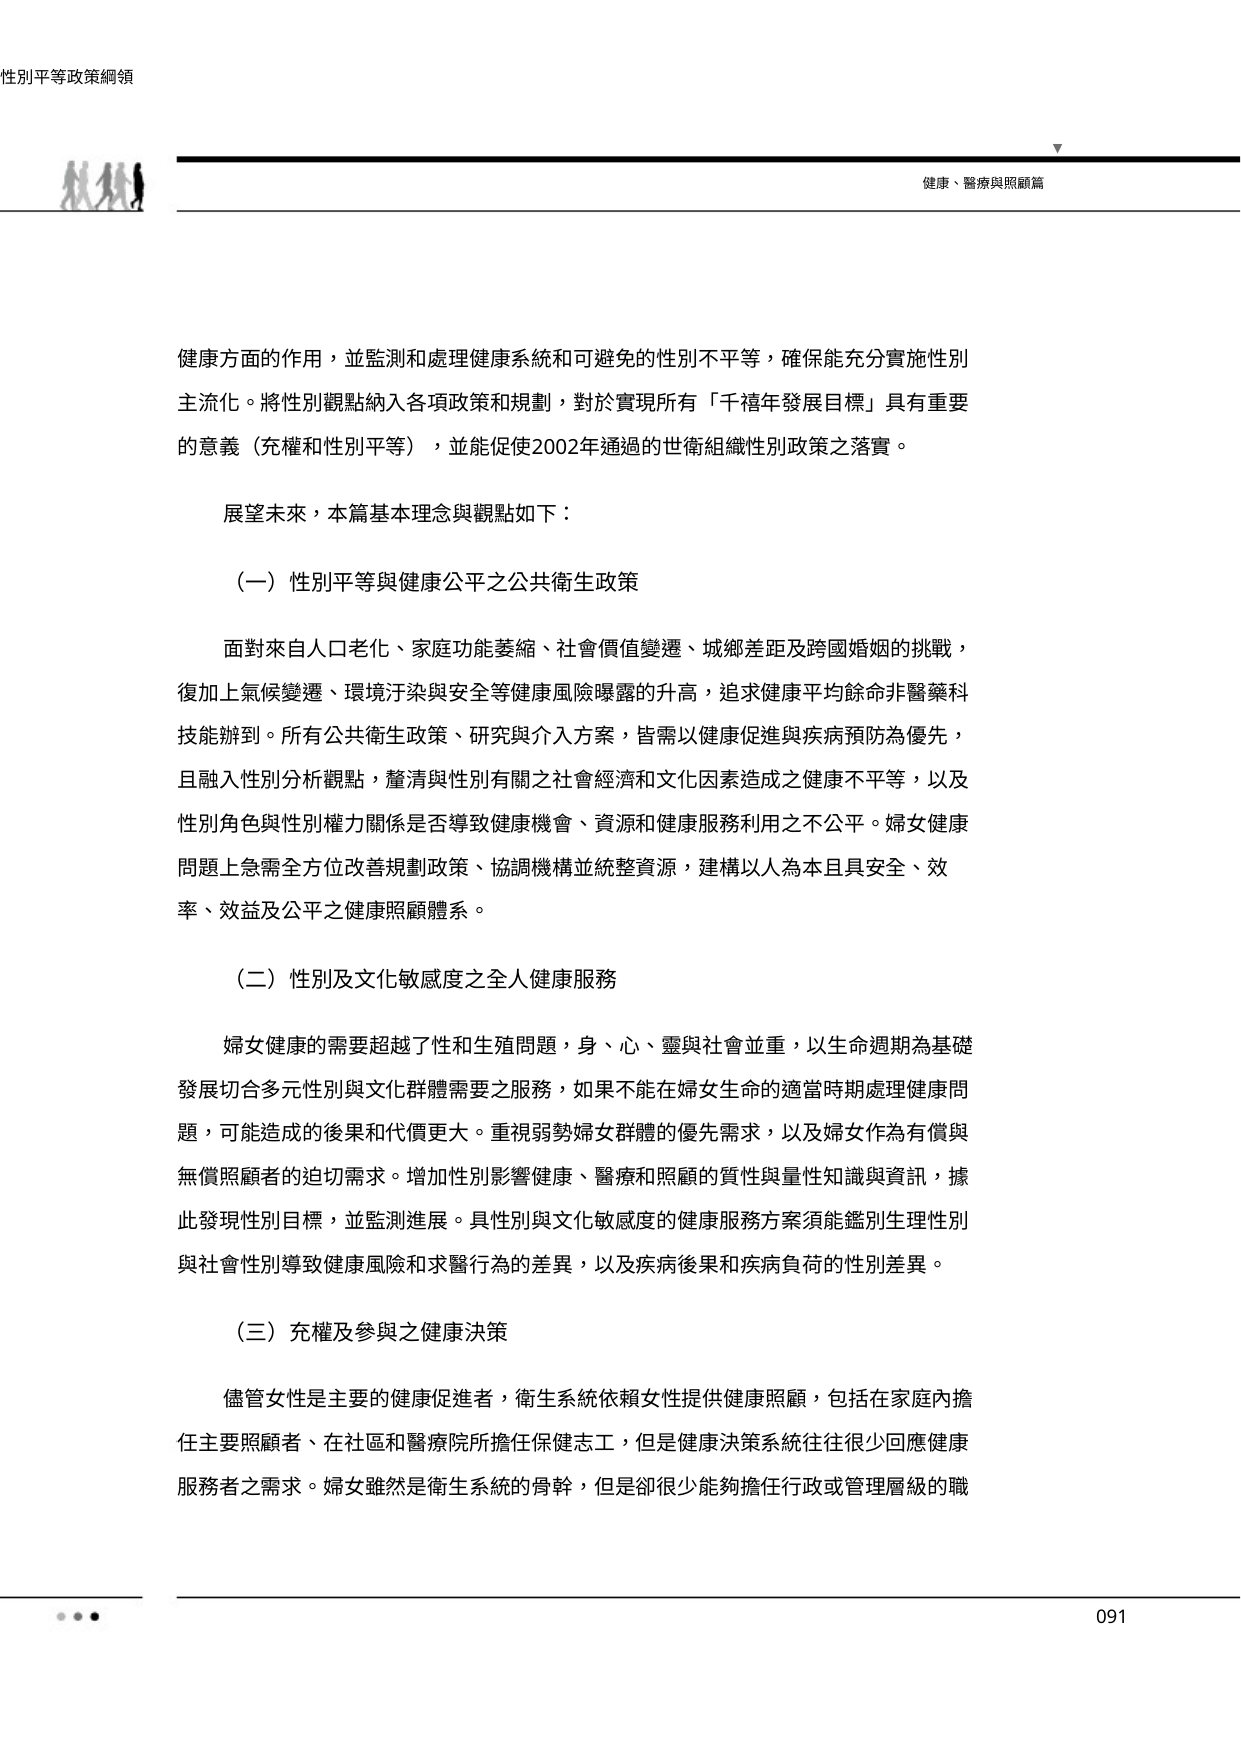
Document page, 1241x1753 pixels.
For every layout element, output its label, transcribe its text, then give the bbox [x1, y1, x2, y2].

text 面對來自人口老化、家庭功能萎縮、社會價值變遷、城鄉差距及跨國婚姻的挑戰， [223, 632, 1138, 662]
text 091 [1096, 1603, 1202, 1629]
text 主流化。將性別觀點納入各項政策和規劃，對於實現所有「千禧年發展目標」具有重要 [177, 386, 1137, 416]
text 復加上氣候變遷、環境汙染與安全等健康風險曝露的升高，追求健康平均餘命非醫藥科 [177, 676, 1137, 706]
text 服務者之需求。婦女雖然是衛生系統的骨幹，但是卻很少能夠擔任行政或管理層級的職 [177, 1470, 1137, 1500]
text 展望未來，本篇基本理念與觀點如下： [223, 497, 690, 527]
text 性別角色與性別權力關係是否導致健康機會、資源和健康服務利用之不公平。婦女健康 [177, 807, 1137, 837]
text 題，可能造成的後果和代價更大。重視弱勢婦女群體的優先需求，以及婦女作為有償與 [177, 1117, 1137, 1147]
text 任主要照顧者、在社區和醫療院所擔任保健志工，但是健康決策系統往往很少回應健康 [177, 1426, 1137, 1457]
text 且融入性別分析觀點，釐清與性別有關之社會經濟和文化因素造成之健康不平等，以及 [177, 763, 1137, 793]
text ▼ [1053, 139, 1142, 156]
text 無償照顧者的迫切需求。增加性別影響健康、醫療和照顧的質性與量性知識與資訊，據 [177, 1160, 1137, 1191]
text 與社會性別導致健康風險和求醫行為的差異，以及疾病後果和疾病負荷的性別差異。 [177, 1248, 1104, 1278]
text 問題上急需全方位改善規劃政策、協調機構並統整資源，建構以人為本且具安全、效 [177, 851, 1138, 881]
text （二）性別及文化敏感度之全人健康服務 [223, 962, 736, 993]
text （一）性別平等與健康公平之公共衛生政策 [223, 564, 760, 596]
text 的意義（充權和性別平等），並能促使2002年通過的世衛組織性別政策之落實。 [177, 430, 1055, 460]
text 健康、醫療與照顧篇 [922, 172, 1138, 192]
text 儘管女性是主要的健康促進者，衛生系統依賴女性提供健康照顧，包括在家庭內擔 [223, 1383, 1138, 1413]
text 健康方面的作用，並監測和處理健康系統和可避免的性別不平等，確保能充分實施性別 [177, 342, 1137, 373]
text 此發現性別目標，並監測進展。具性別與文化敏感度的健康服務方案須能鑑別生理性別 [177, 1204, 1137, 1234]
text 婦女健康的需要超越了性和生殖問題，身、心、靈與社會並重，以生命週期為基礎 [223, 1029, 1138, 1059]
text （三）充權及參與之健康決策 [223, 1315, 614, 1347]
text 發展切合多元性別與文化群體需要之服務，如果不能在婦女生命的適當時期處理健康問 [177, 1073, 1137, 1103]
text 技能辦到。所有公共衛生政策、研究與介入方案，皆需以健康促進與疾病預防為優先， [177, 719, 1137, 750]
text 率、效益及公平之健康照顧體系。 [177, 894, 598, 925]
